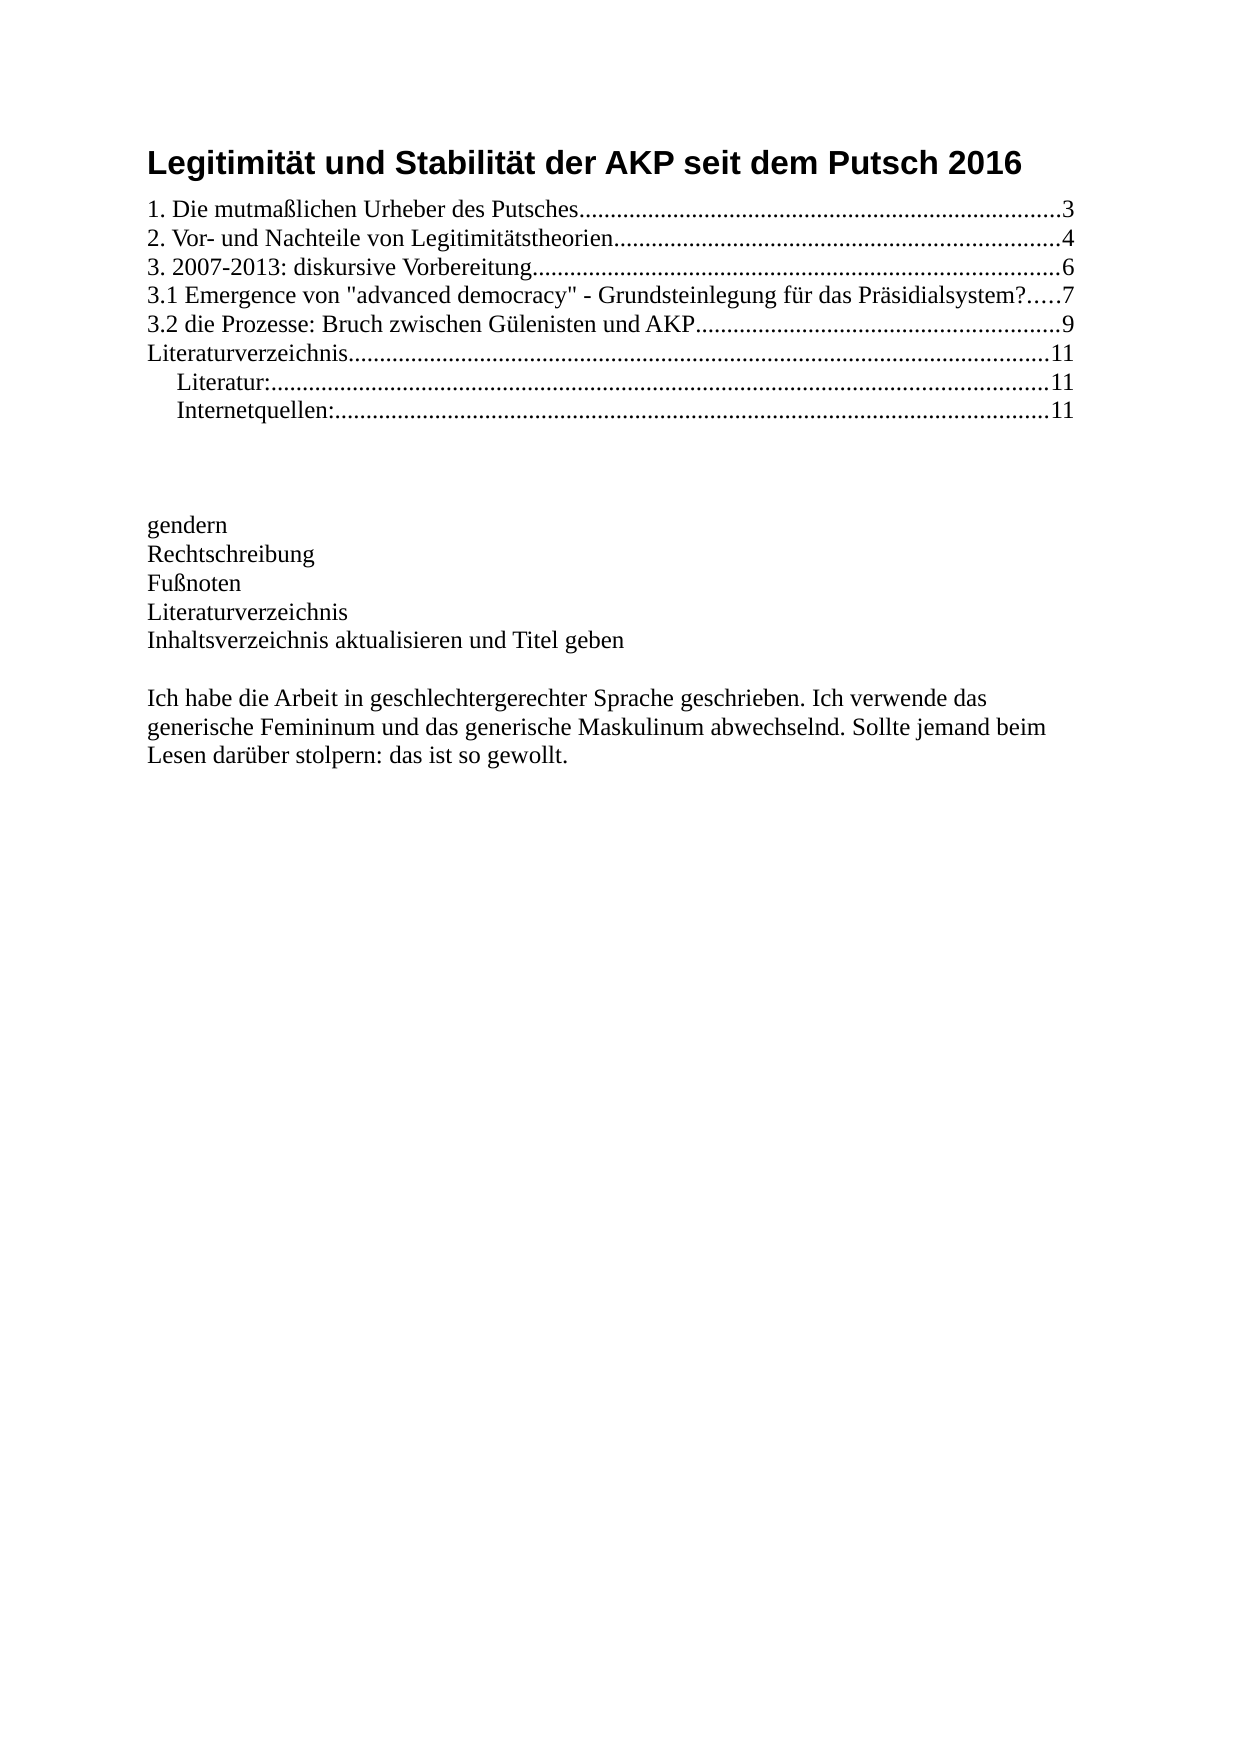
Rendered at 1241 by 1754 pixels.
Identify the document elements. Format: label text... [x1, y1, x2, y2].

text 3.2 die Prozesse: Bruch zwischen Gülenisten und AKP 9 [147, 309, 1074, 338]
text Literatur: 11 [176, 367, 1074, 395]
subtitle Legitimität und Stabilität der AKP seit dem Putsch 2016 [147, 143, 1074, 182]
text 1. Die mutmaßlichen Urheber des Putsches 3 [147, 194, 1074, 223]
text 3.1 Emergence von "advanced democracy" - Grundsteinlegung für das Präsidialsystem? 7 [147, 280, 1074, 309]
text Ich habe die Arbeit in geschlechtergerechter Sprache geschrieben. Ich verwende das generische Femininum und das generische Maskulinum abwechselnd. Sollte jemand beim Lesen darüber stolpern: das ist so gewollt. [147, 683, 1074, 769]
text Inhaltsverzeichnis aktualisieren und Titel geben [147, 625, 1074, 654]
text Internetquellen: 11 [176, 395, 1074, 424]
text Literaturverzeichnis 11 [147, 338, 1074, 367]
text Literaturverzeichnis [147, 597, 1074, 625]
text gendern [147, 510, 1074, 539]
text Rechtschreibung [147, 539, 1074, 568]
text 3. 2007-2013: diskursive Vorbereitung 6 [147, 252, 1074, 280]
text Fußnoten [147, 568, 1074, 597]
text 2. Vor- und Nachteile von Legitimitätstheorien 4 [147, 223, 1074, 252]
